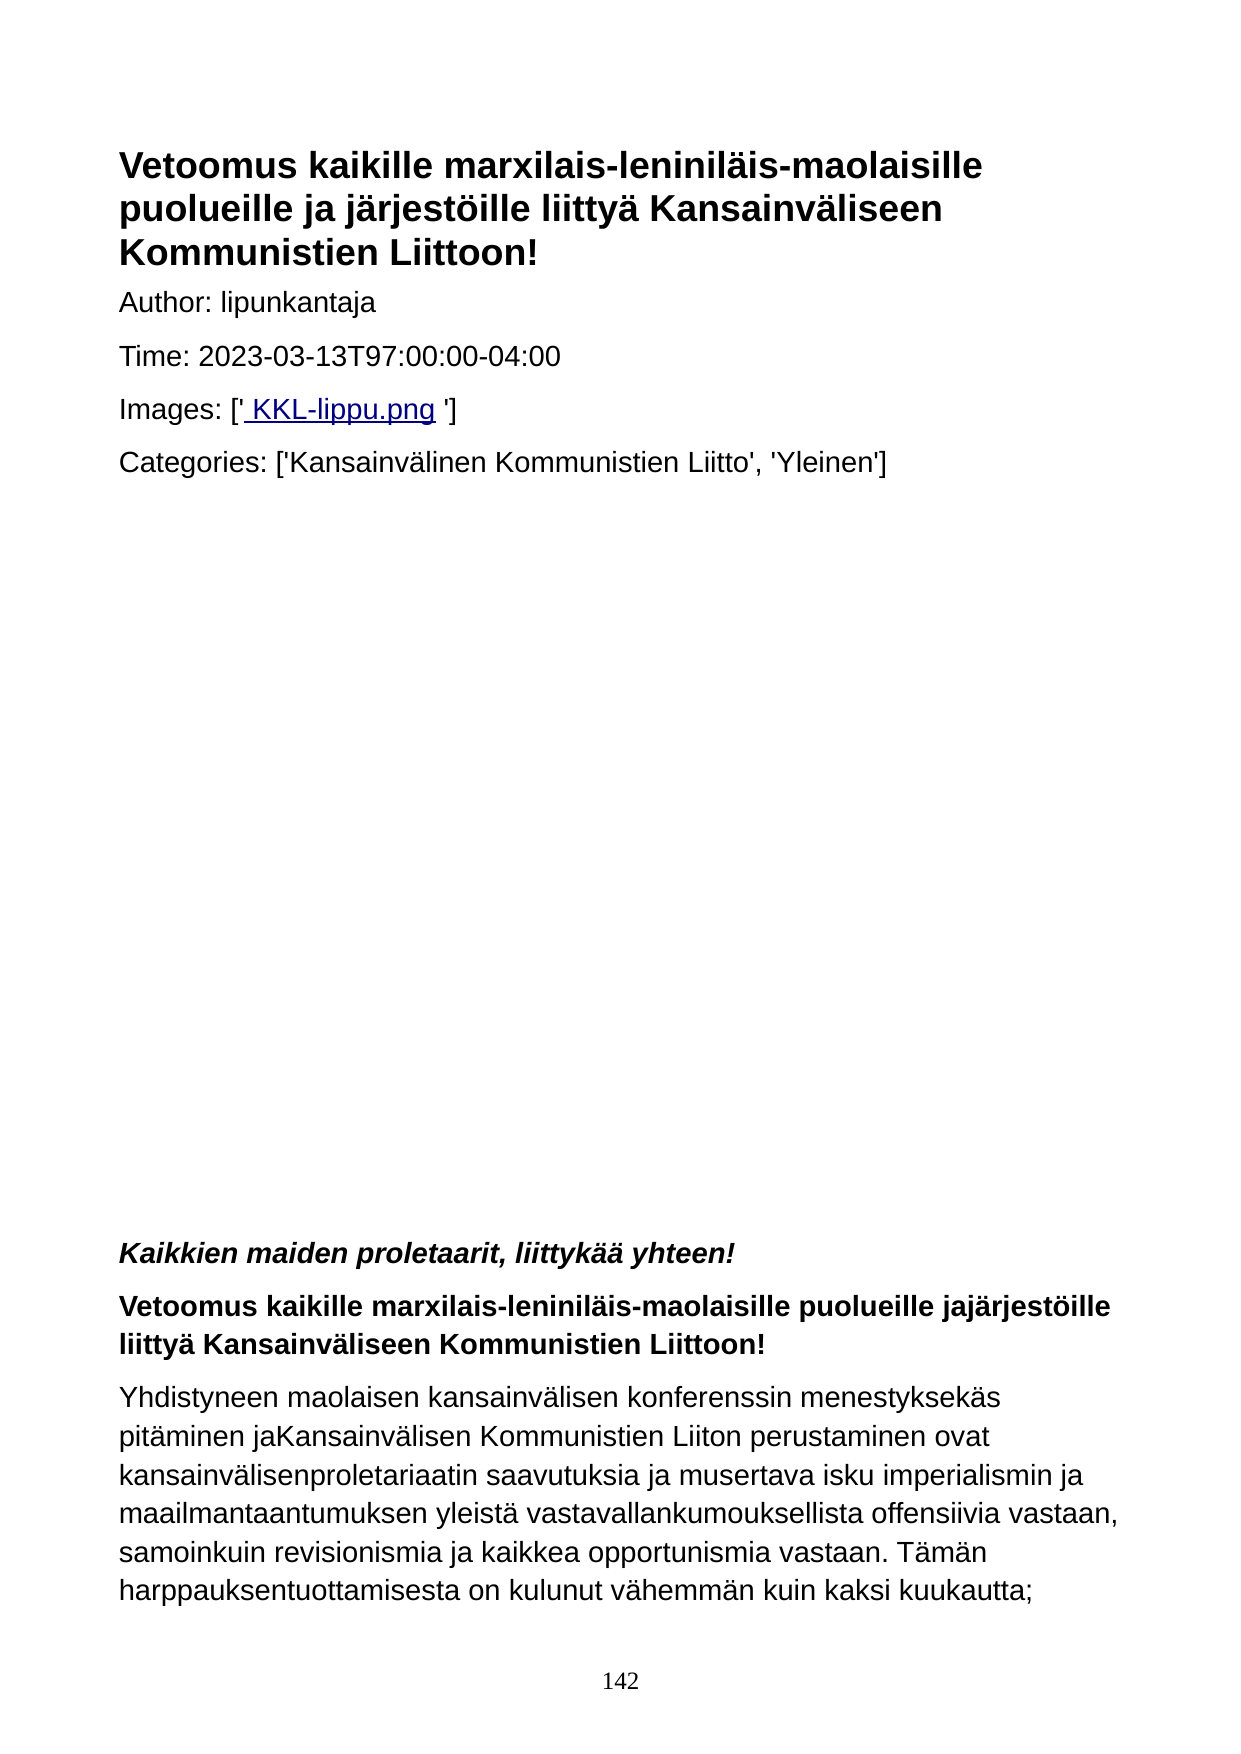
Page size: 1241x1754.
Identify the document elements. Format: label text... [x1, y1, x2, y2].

text Yhdistyneen maolaisen kansainvälisen konferenssin menestyksekäs pitäminen jaKansainvälisen Kommunistien Liiton perustaminen ovat kansainvälisenproletariaatin saavutuksia ja musertava isku imperialismin ja maailmantaantumuksen yleistä vastavallankumouksellista offensiivia vastaan, samoinkuin revisionismia ja kaikkea opportunismia vastaan. Tämän harppauksentuottamisesta on kulunut vähemmän kuin kaksi kuukautta; [118, 1381, 1122, 1607]
text Time: 2023-03-13T97:00:00-04:00 [118, 338, 1122, 372]
subtitle Vetoomus kaikille marxilais-leniniläis-maolaisille puolueille ja järjestöille liittyä Kansainväliseen Kommunistien Liittoon! [118, 143, 1122, 273]
text Kaikkien maiden proletaarit, liittykää yhteen! [118, 1236, 1122, 1269]
text Author: lipunkantaja [118, 285, 1122, 319]
text Vetoomus kaikille marxilais-leniniläis-maolaisille puolueille jajärjestöille liittyä Kansainväliseen Kommunistien Liittoon! [118, 1289, 1122, 1361]
text Categories: ['Kansainvälinen Kommunistien Liitto', 'Yleinen'] [118, 445, 1122, 478]
text Images: [' KKL-lippu.png '] [118, 392, 1122, 425]
